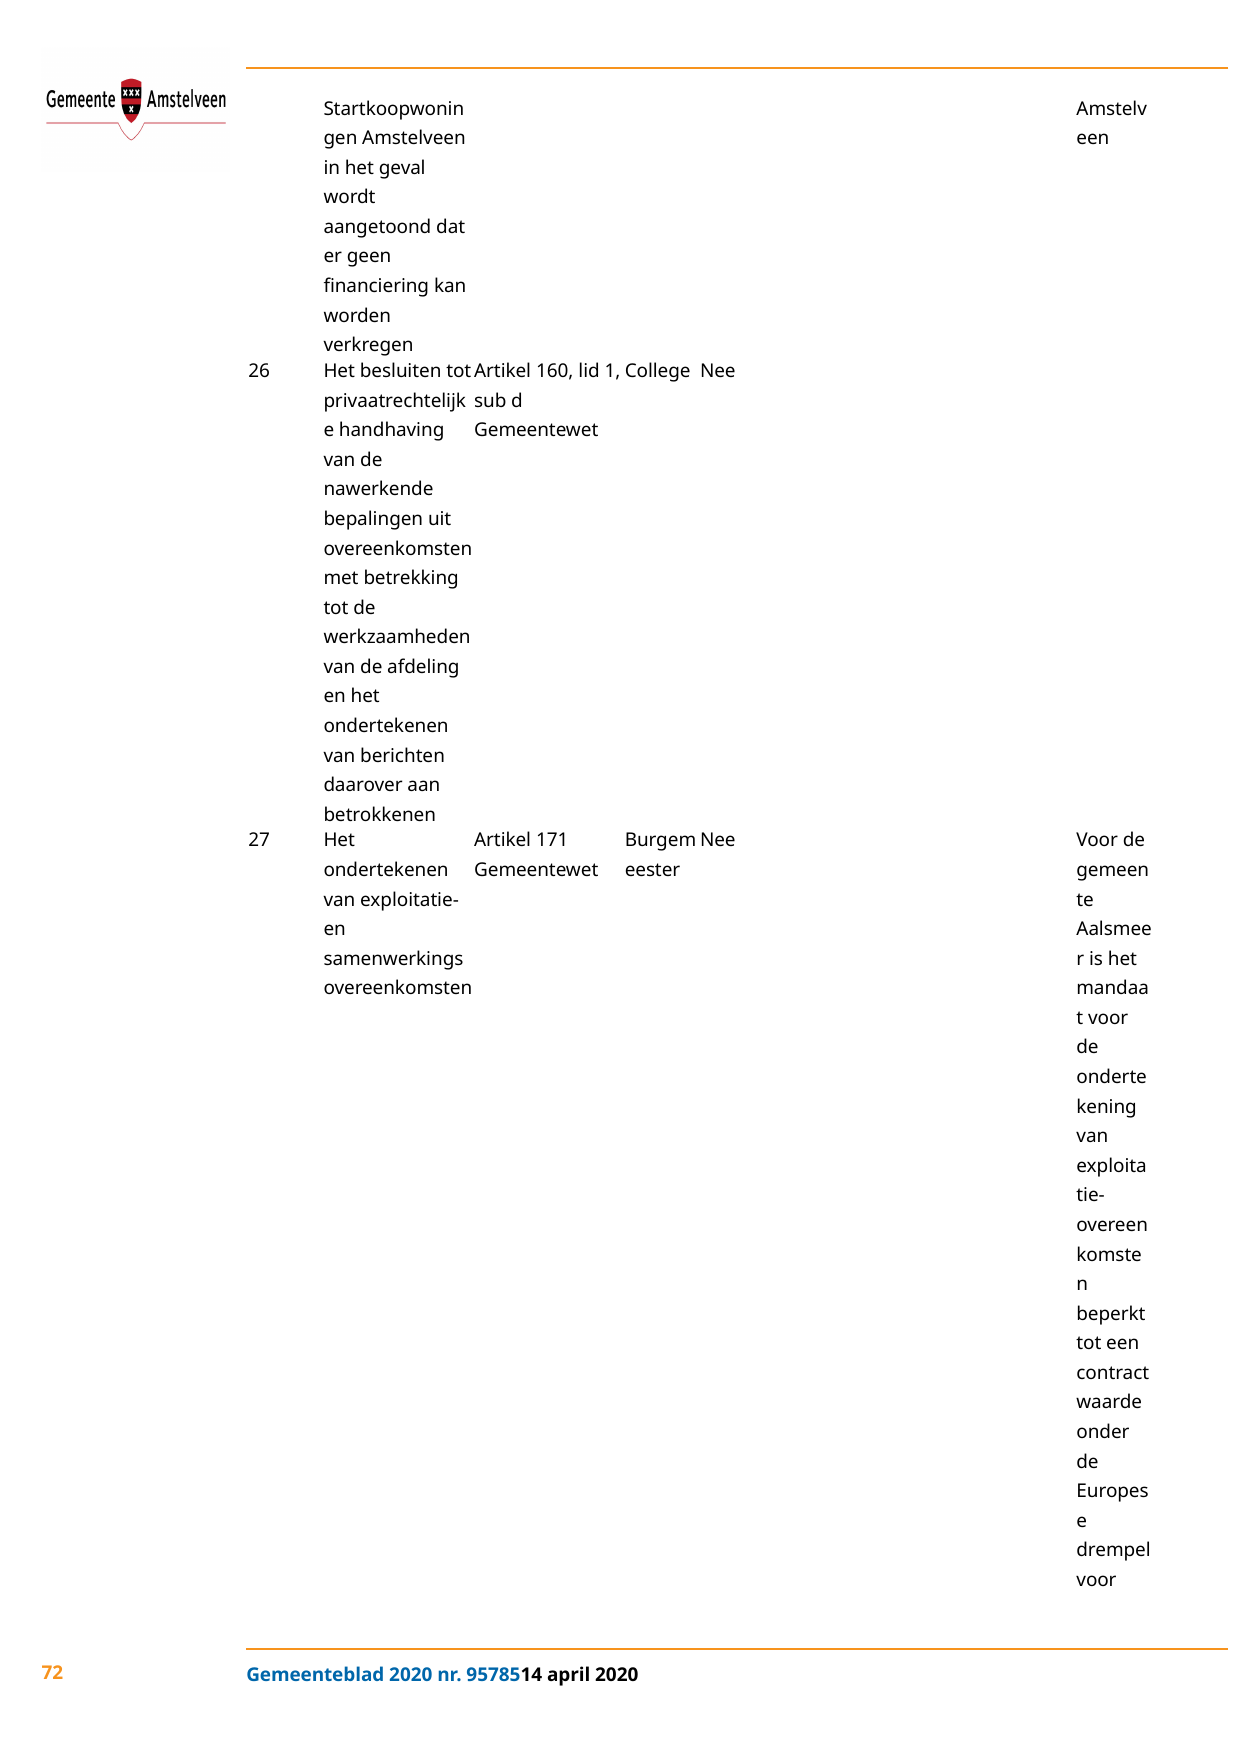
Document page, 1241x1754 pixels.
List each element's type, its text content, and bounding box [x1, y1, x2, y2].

table_cell [625, 95, 700, 357]
table_cell Het ondertekenen van exploitatie- en samenwerkingsovereenkomsten [323, 827, 474, 1592]
table_cell [850, 827, 1076, 1592]
table_cell Artikel 171 Gemeentewet [474, 827, 624, 1592]
table_cell [850, 357, 1076, 827]
table_cell [474, 95, 624, 357]
table_cell Het besluiten tot privaatrechtelijke handhaving van de nawerkende bepalingen uit overeenkomsten met betrekking tot de werkzaamheden van de afdeling en het ondertekenen van berichten daarover aan betrokkenen [323, 357, 474, 827]
table_cell Burgemeester [625, 827, 700, 1592]
table_cell [248, 95, 323, 357]
table_cell [1076, 357, 1152, 827]
table_cell College [625, 357, 700, 827]
table_cell Artikel 160, lid 1, sub d Gemeentewet [474, 357, 624, 827]
table_cell Amstelveen [1076, 95, 1152, 357]
table_cell Voor de gemeente Aalsmeer is het mandaat voor de ondertekening van exploitatie-overeenkomsten beperkt tot een contractwaarde onder de Europese drempel voor [1076, 827, 1152, 1592]
picture [41, 47, 231, 172]
table_cell Nee [700, 357, 850, 827]
table_cell 27 [248, 827, 323, 1592]
table_cell Startkoopwoningen Amstelveen in het geval wordt aangetoond dat er geen financiering kan worden verkregen [323, 95, 474, 357]
table_cell Nee [700, 827, 850, 1592]
table_cell [850, 95, 1076, 357]
table_cell [700, 95, 850, 357]
table_cell 26 [248, 357, 323, 827]
